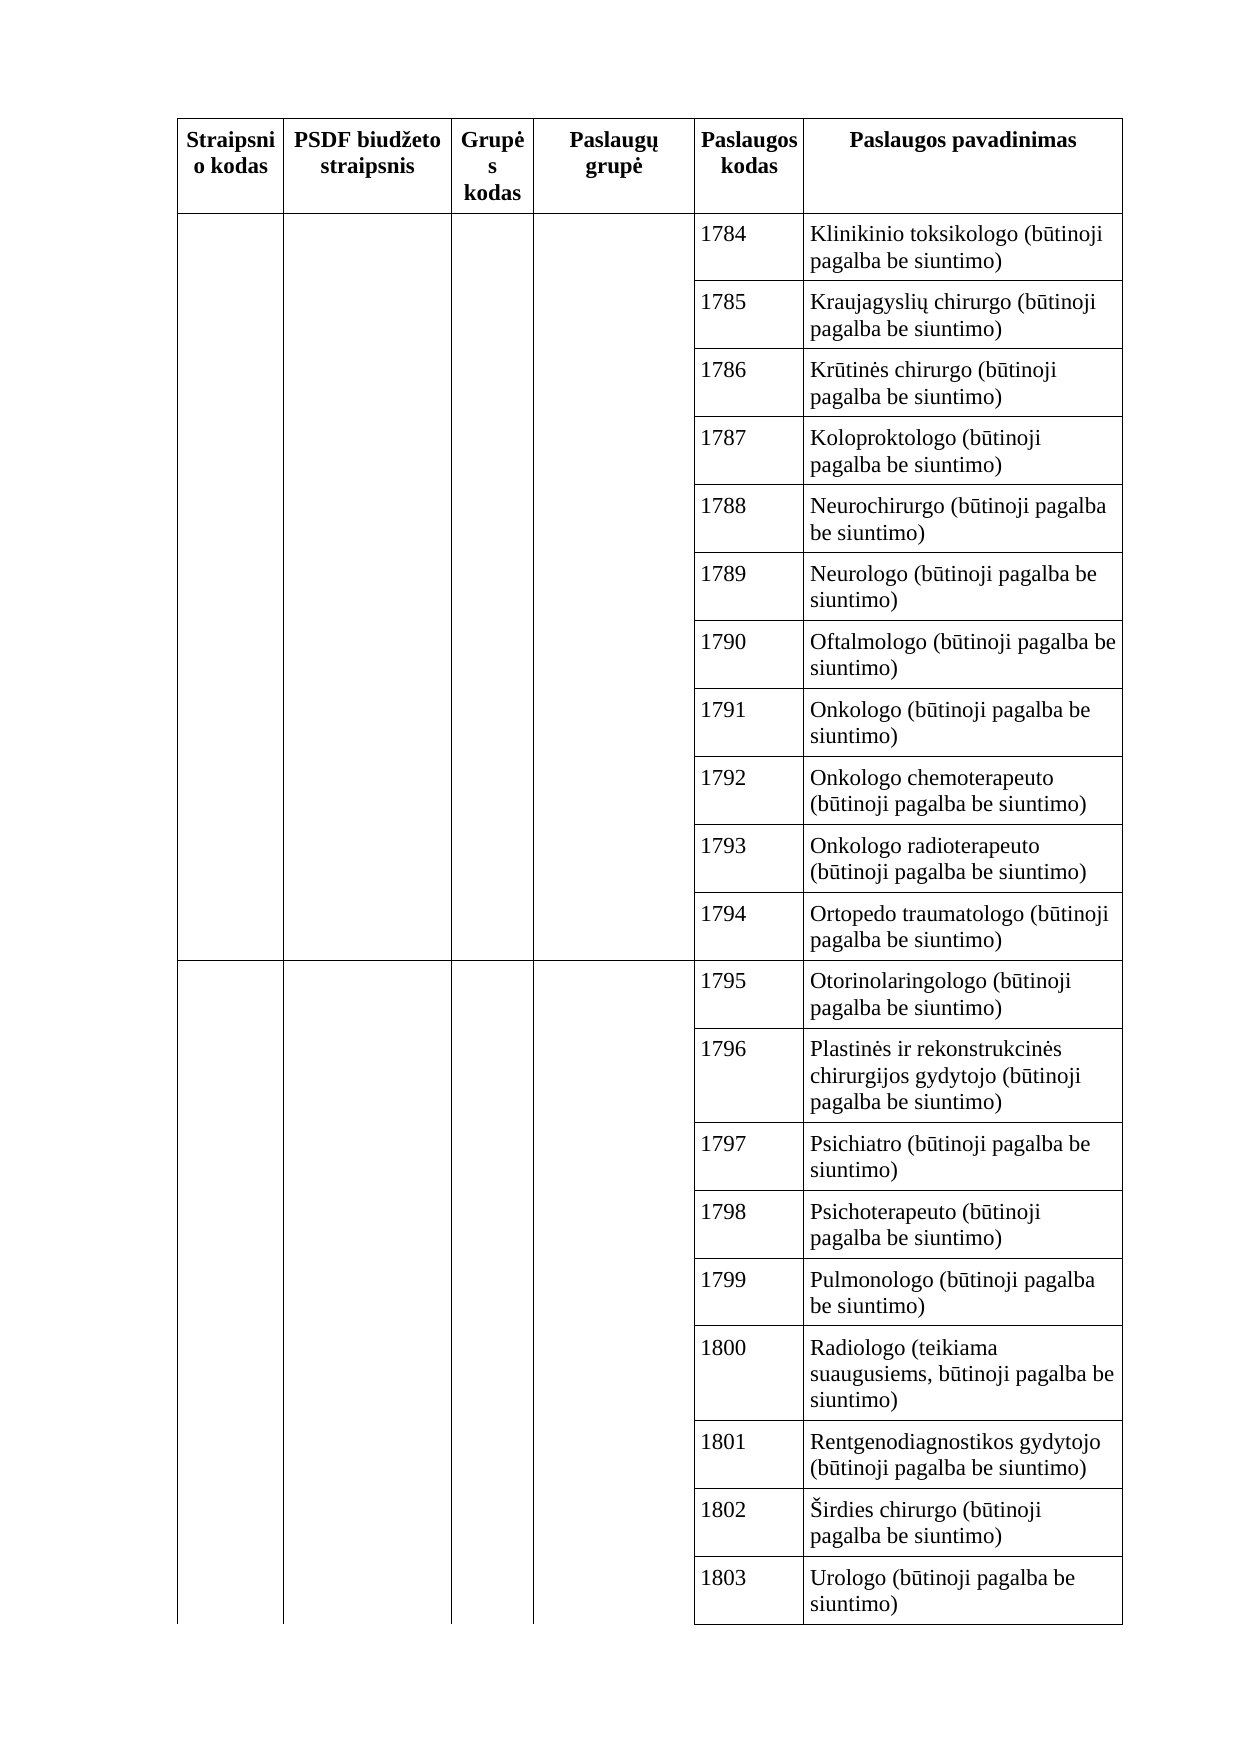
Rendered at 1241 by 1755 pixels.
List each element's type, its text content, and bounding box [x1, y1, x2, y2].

table_cell [534, 214, 694, 280]
table_cell [452, 620, 533, 688]
table_cell [178, 416, 283, 484]
table_cell [452, 1556, 533, 1623]
table_cell 1785 [695, 281, 803, 348]
table_cell Pulmonologo (būtinoji pagalba be siuntimo) [804, 1259, 1122, 1325]
table_cell Radiologo (teikiama suaugusiems, būtinoji pagalba be siuntimo) [804, 1326, 1122, 1420]
table_cell 1798 [695, 1191, 803, 1257]
table_cell Oftalmologo (būtinoji pagalba be siuntimo) [804, 621, 1122, 688]
table_cell Neurochirurgo (būtinoji pagalba be siuntimo) [804, 485, 1122, 552]
table_cell [284, 1190, 451, 1257]
table_cell [284, 484, 451, 552]
table_cell [178, 1488, 283, 1556]
table_cell [534, 756, 694, 824]
table_cell [534, 961, 694, 1027]
table_cell Klinikinio toksikologo (būtinoji pagalba be siuntimo) [804, 214, 1122, 280]
table_cell Psichoterapeuto (būtinoji pagalba be siuntimo) [804, 1191, 1122, 1257]
table_cell [534, 1028, 694, 1122]
table_cell [534, 620, 694, 688]
table_cell Onkologo (būtinoji pagalba be siuntimo) [804, 689, 1122, 756]
table_cell Onkologo chemoterapeuto (būtinoji pagalba be siuntimo) [804, 757, 1122, 824]
table_cell [452, 1028, 533, 1122]
table_cell [178, 1190, 283, 1257]
table_cell [534, 1258, 694, 1325]
table_cell [178, 214, 283, 280]
table_cell [284, 688, 451, 756]
table_cell [284, 1122, 451, 1189]
table_cell [178, 1122, 283, 1189]
table_cell [452, 892, 533, 959]
table_cell Psichiatro (būtinoji pagalba be siuntimo) [804, 1123, 1122, 1189]
table_cell [452, 484, 533, 552]
table_cell 1790 [695, 621, 803, 688]
table_header Paslaugos kodas [695, 119, 803, 212]
table_cell Kraujagyslių chirurgo (būtinoji pagalba be siuntimo) [804, 281, 1122, 348]
table_cell [452, 1258, 533, 1325]
table_cell [178, 1028, 283, 1122]
table_cell [284, 280, 451, 348]
table_cell [534, 1420, 694, 1488]
table_cell 1801 [695, 1421, 803, 1488]
table_cell [534, 484, 694, 552]
table_cell [534, 1190, 694, 1257]
table_cell [178, 824, 283, 892]
table_cell [284, 552, 451, 620]
table_cell [452, 756, 533, 824]
table_cell [534, 552, 694, 620]
table_cell [452, 961, 533, 1027]
table_cell [284, 214, 451, 280]
table_cell [178, 961, 283, 1027]
table_cell 1789 [695, 553, 803, 620]
table_cell 1797 [695, 1123, 803, 1189]
table_cell [178, 688, 283, 756]
table_cell [534, 1122, 694, 1189]
table_cell 1784 [695, 214, 803, 280]
table_cell 1799 [695, 1259, 803, 1325]
table_cell Plastinės ir rekonstrukcinės chirurgijos gydytojo (būtinoji pagalba be siuntimo) [804, 1029, 1122, 1122]
table_cell [284, 348, 451, 416]
table_header Paslaugos pavadinimas [804, 119, 1122, 212]
table_cell [178, 756, 283, 824]
table_cell [284, 892, 451, 959]
table_cell [534, 1556, 694, 1623]
table_cell [534, 1325, 694, 1420]
table_cell [284, 1556, 451, 1623]
table_cell Otorinolaringologo (būtinoji pagalba be siuntimo) [804, 961, 1122, 1027]
table_cell 1795 [695, 961, 803, 1027]
table_cell [452, 688, 533, 756]
table_cell [284, 1420, 451, 1488]
table_cell [452, 348, 533, 416]
table_cell [178, 620, 283, 688]
table_cell [452, 1420, 533, 1488]
table_cell [452, 824, 533, 892]
table_cell [452, 1325, 533, 1420]
table_cell 1794 [695, 893, 803, 959]
table_header Straipsnio kodas [178, 119, 283, 212]
table_cell [452, 416, 533, 484]
table_cell [284, 416, 451, 484]
table_cell [452, 280, 533, 348]
table_cell [284, 1488, 451, 1556]
table_cell Urologo (būtinoji pagalba be siuntimo) [804, 1557, 1122, 1623]
table_cell [534, 824, 694, 892]
table_cell [284, 961, 451, 1027]
table_cell 1803 [695, 1557, 803, 1623]
table_cell 1793 [695, 825, 803, 892]
table_cell Koloproktologo (būtinoji pagalba be siuntimo) [804, 417, 1122, 484]
table_cell [534, 280, 694, 348]
table_cell [284, 620, 451, 688]
table_header Grupės kodas [452, 119, 533, 212]
table_cell 1787 [695, 417, 803, 484]
table_cell [178, 1420, 283, 1488]
table_cell [178, 484, 283, 552]
table_cell [284, 1258, 451, 1325]
table_cell [452, 1190, 533, 1257]
table_cell [178, 348, 283, 416]
table_cell [178, 1325, 283, 1420]
table_cell [284, 1028, 451, 1122]
table_cell 1791 [695, 689, 803, 756]
table_cell [452, 1122, 533, 1189]
table_cell 1788 [695, 485, 803, 552]
table_cell 1786 [695, 349, 803, 416]
table_cell [284, 1325, 451, 1420]
table_cell [284, 756, 451, 824]
table_cell Ortopedo traumatologo (būtinoji pagalba be siuntimo) [804, 893, 1122, 959]
table_cell Neurologo (būtinoji pagalba be siuntimo) [804, 553, 1122, 620]
table_cell 1800 [695, 1326, 803, 1420]
table_cell [534, 1488, 694, 1556]
table_cell [284, 824, 451, 892]
table_cell [452, 214, 533, 280]
table_cell [178, 1258, 283, 1325]
table_cell [534, 688, 694, 756]
table_cell 1792 [695, 757, 803, 824]
table_cell [178, 552, 283, 620]
table_cell Rentgenodiagnostikos gydytojo (būtinoji pagalba be siuntimo) [804, 1421, 1122, 1488]
table_cell [178, 280, 283, 348]
table_header PSDF biudžeto straipsnis [284, 119, 451, 212]
table_cell [534, 416, 694, 484]
table_cell Onkologo radioterapeuto (būtinoji pagalba be siuntimo) [804, 825, 1122, 892]
table_cell [534, 892, 694, 959]
table_cell Širdies chirurgo (būtinoji pagalba be siuntimo) [804, 1489, 1122, 1556]
table_cell [178, 1556, 283, 1623]
table_cell [534, 348, 694, 416]
table_cell Krūtinės chirurgo (būtinoji pagalba be siuntimo) [804, 349, 1122, 416]
table_cell [178, 892, 283, 959]
table_cell [452, 1488, 533, 1556]
table_header Paslaugų grupė [534, 119, 694, 212]
table_cell 1802 [695, 1489, 803, 1556]
table_cell [452, 552, 533, 620]
table_cell 1796 [695, 1029, 803, 1122]
